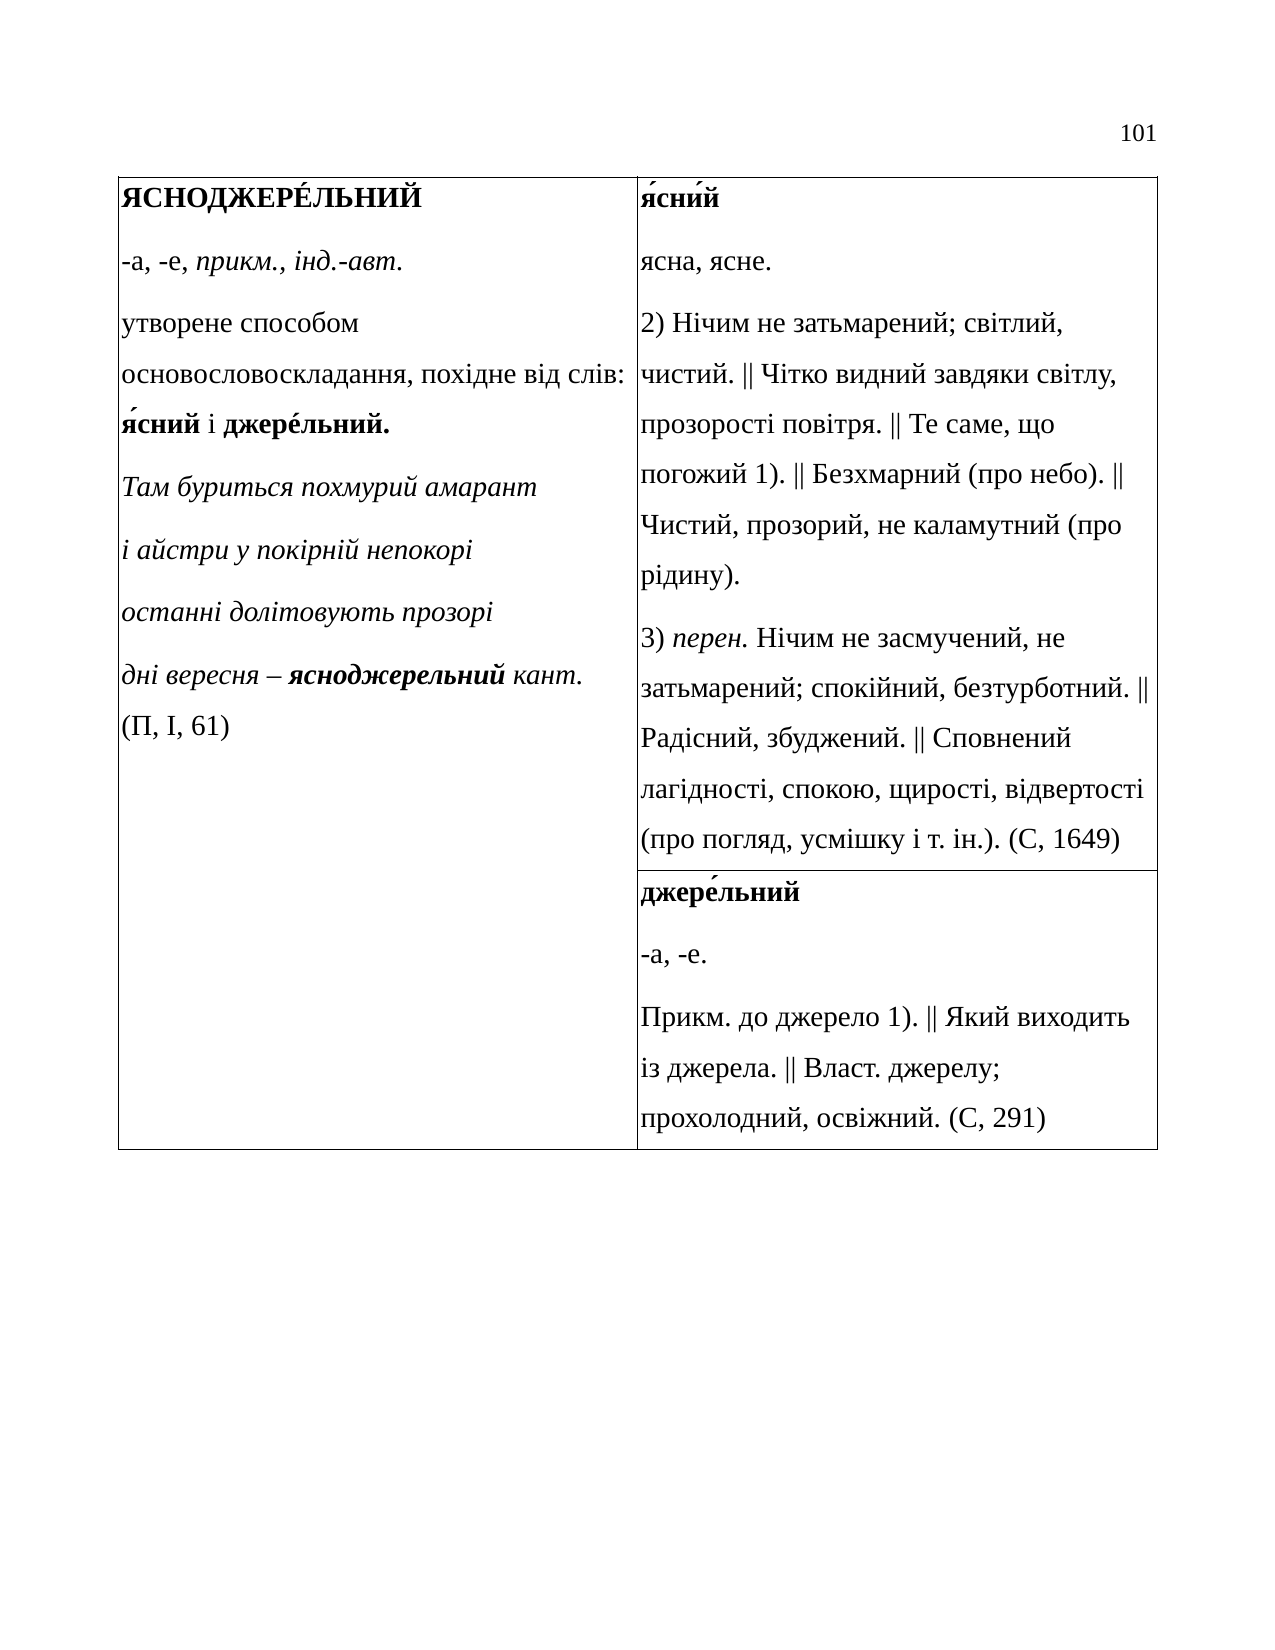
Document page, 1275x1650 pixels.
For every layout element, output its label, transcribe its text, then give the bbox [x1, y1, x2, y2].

table_cell я́сни́й ясна, ясне. 2) Нічим не затьмарений; світлий, чистий. || Чітко видний завдяки світлу, прозорості повітря. || Те саме, що погожий 1). || Безхмарний (про небо). || Чистий, прозорий, не каламутний (про рідину). 3) перен. Нічим не засмучений, не затьмарений; спокійний, безтурботний. || Радісний, збуджений. || Сповнений лагідності, спокою, щирості, відвертості (про погляд, усмішку і т. ін.). (С, 1649) [638, 178, 1157, 870]
table_cell ЯСНОДЖЕРÉЛЬНИЙ -а, -е, прикм., інд.-авт. утворене способом основословоскладання, похідне від слів: я́сний і джерéльний. Там буриться похмурий амарант і айстри у покірній непокорі останні долітовують прозорі дні вересня – ясноджерельний кант. (П, І, 61) [119, 178, 637, 1149]
table_cell джере́льний -а, -е. Прикм. до джерело 1). || Який виходить із джерела. || Власт. джерелу; прохолодний, освіжний. (С, 291) [638, 871, 1157, 1149]
